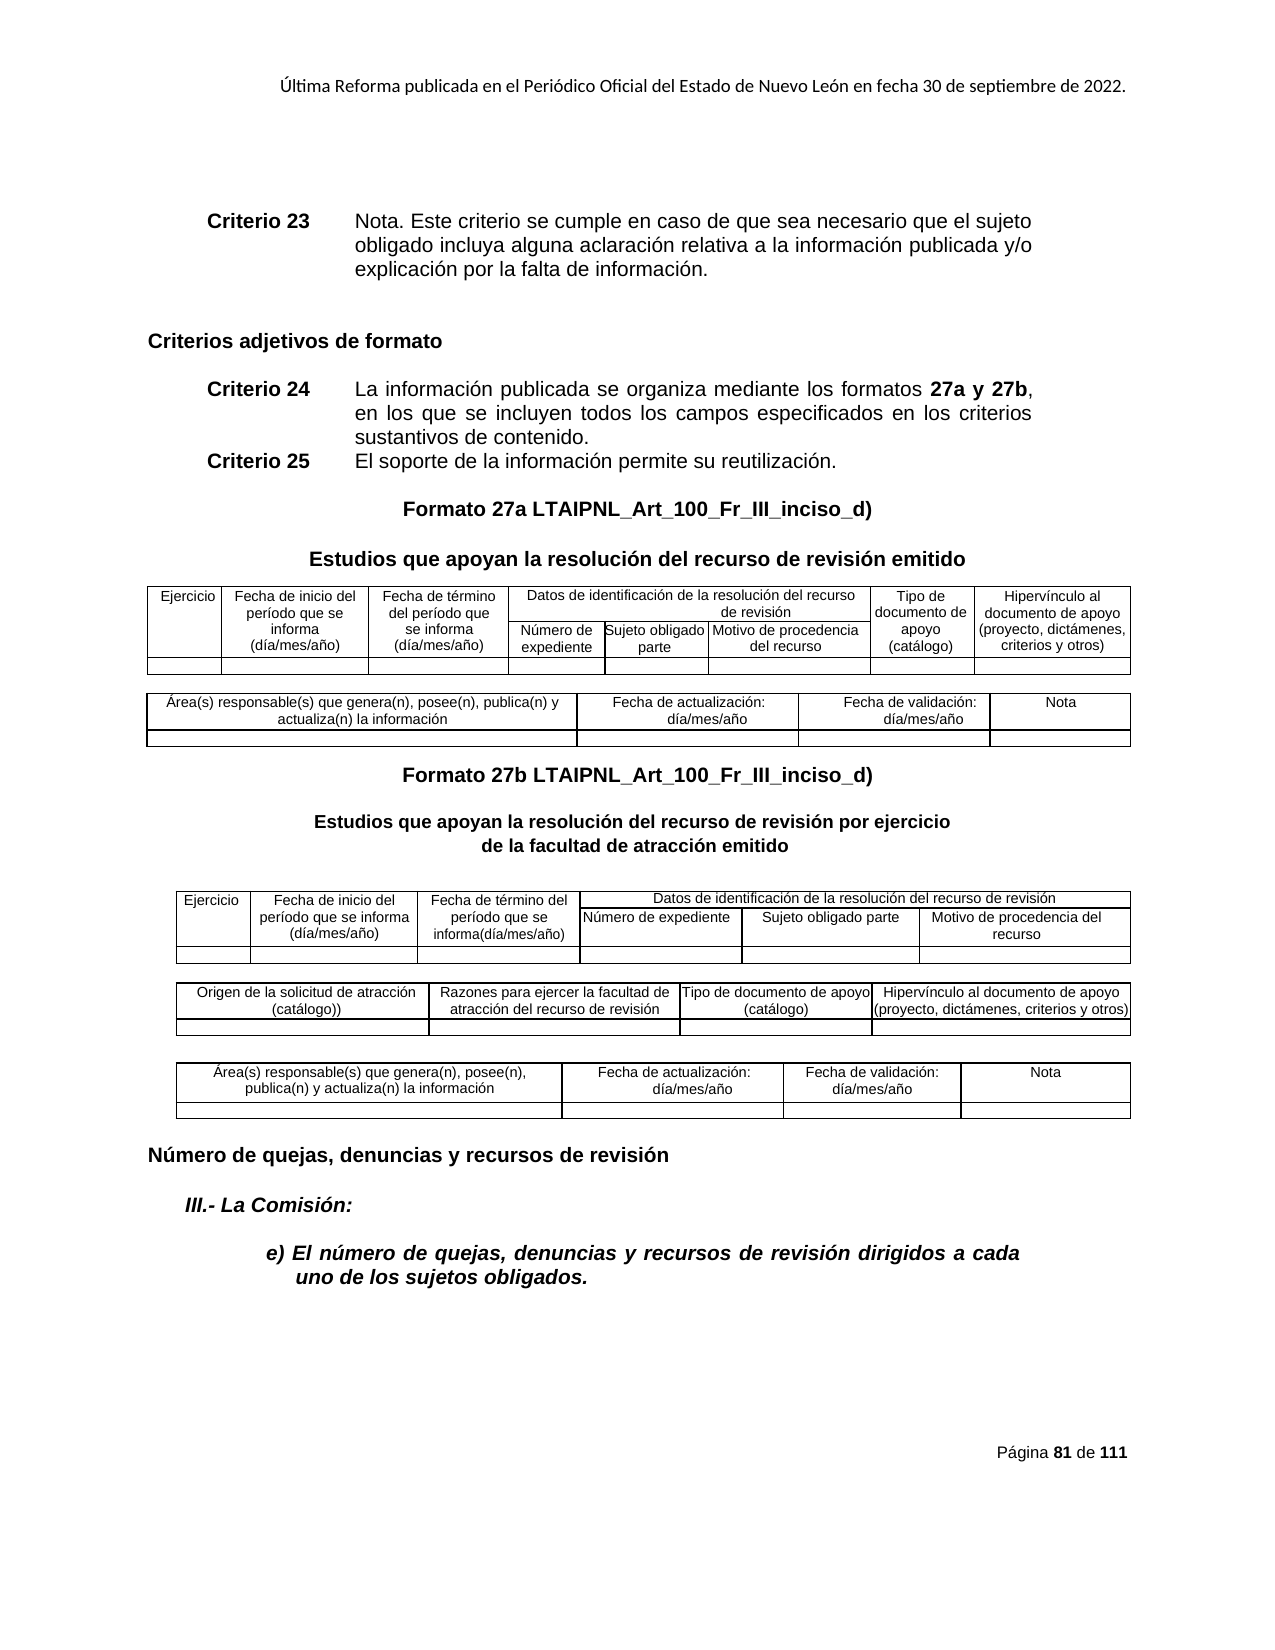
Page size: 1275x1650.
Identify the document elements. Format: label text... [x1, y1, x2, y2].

table_cell Motivo de procedencia del recurso [709, 622, 870, 657]
table_header Fecha de actualización: día/mes/año [563, 1064, 783, 1102]
table_header Datos de identificación de la resolución del recurso de revisión [581, 892, 1130, 907]
table_cell [581, 947, 741, 963]
table_cell [578, 731, 798, 746]
table_cell [563, 1103, 783, 1118]
table_cell Sujeto obligado parte [606, 622, 708, 657]
table_header Fecha de inicio del período que se informa (día/mes/año) [251, 892, 417, 946]
text III.- La Comisión: [185, 1193, 1039, 1217]
table_header Tipo de documento de apoyo (catálogo) [871, 587, 974, 657]
table_header Fecha de inicio del período que se informa (día/mes/año) [222, 587, 368, 657]
table_header Ejercicio [177, 892, 250, 946]
table_cell Número de expediente [581, 909, 741, 946]
text Número de quejas, denuncias y recursos de revisión [148, 1143, 1127, 1167]
table_header Fecha de término del período que se informa (día/mes/año) [369, 587, 508, 657]
text Criterio 25 El soporte de la información permite su reutilización. [207, 448, 1033, 472]
table_header Nota [962, 1064, 1130, 1102]
table_header Hipervínculo al documento de apoyo (proyecto, dictámenes, criterios y otros) [873, 984, 1130, 1018]
table_cell [509, 658, 604, 674]
table_header Tipo de documento de apoyo (catálogo) [681, 984, 871, 1018]
text de la facultad de atracción emitido [148, 834, 1122, 856]
table_header Fecha de actualización: día/mes/año [578, 694, 798, 729]
text Estudios que apoyan la resolución del recurso de revisión por ejercicio [148, 811, 1122, 832]
table_cell [369, 658, 508, 674]
table_cell [681, 1020, 871, 1034]
table_cell Número de expediente [509, 622, 604, 657]
table_cell [418, 947, 579, 963]
table_cell [784, 1103, 960, 1118]
table_cell [222, 658, 368, 674]
table_cell [975, 658, 1130, 674]
table_cell [177, 947, 250, 963]
table_cell [148, 658, 221, 674]
table_cell [799, 731, 989, 746]
table_cell [991, 731, 1130, 746]
table_header Área(s) responsable(s) que genera(n), posee(n), publica(n) y actualiza(n) la información [148, 694, 576, 729]
table_cell [177, 1103, 561, 1118]
table_cell [430, 1020, 679, 1034]
table_header Fecha de validación: día/mes/año [799, 694, 989, 729]
table_header Hipervínculo al documento de apoyo (proyecto, dictámenes, criterios y otros) [975, 587, 1130, 657]
text Criterios adjetivos de formato [148, 329, 1127, 353]
table_cell [251, 947, 417, 963]
text Estudios que apoyan la resolución del recurso de revisión emitido [148, 547, 1127, 571]
table_cell [148, 731, 576, 746]
text Criterio 23 Nota. Este criterio se cumple en caso de que sea necesario que el sujeto obligado incluya alguna aclaración relativa a la información publicada y/o explicación por la falta de información. [207, 209, 1033, 281]
table_header Razones para ejercer la facultad de atracción del recurso de revisión [430, 984, 679, 1018]
table_cell Motivo de procedencia del recurso [920, 909, 1130, 946]
list e) El número de quejas, denuncias y recursos de revisión dirigidos a cada uno de los sujetos obligados. [266, 1241, 1023, 1289]
table_header Origen de la solicitud de atracción (catálogo)) [177, 984, 428, 1018]
table_header Nota [991, 694, 1130, 729]
table_cell [920, 947, 1130, 963]
table_cell [871, 658, 974, 674]
table_cell [962, 1103, 1130, 1118]
table_cell [709, 658, 870, 674]
table_header Fecha de término del período que se informa(día/mes/año) [418, 892, 579, 946]
table_cell [873, 1020, 1130, 1034]
table_cell [606, 658, 708, 674]
table_cell Sujeto obligado parte [743, 909, 919, 946]
table_header Ejercicio [148, 587, 221, 657]
table_cell [177, 1020, 428, 1034]
text Criterio 24 La información publicada se organiza mediante los formatos 27a y 27b, en los que se incluyen todos los campos especificados en los criterios sustantivos de contenido. [207, 377, 1033, 448]
text Formato 27a LTAIPNL_Art_100_Fr_III_inciso_d) [148, 496, 1127, 520]
table_cell [743, 947, 919, 963]
table_header Datos de identificación de la resolución del recurso de revisión [509, 587, 870, 621]
text Formato 27b LTAIPNL_Art_100_Fr_III_inciso_d) [148, 763, 1127, 787]
table_header Fecha de validación: día/mes/año [784, 1064, 960, 1102]
table_header Área(s) responsable(s) que genera(n), posee(n), publica(n) y actualiza(n) la información [177, 1064, 561, 1102]
